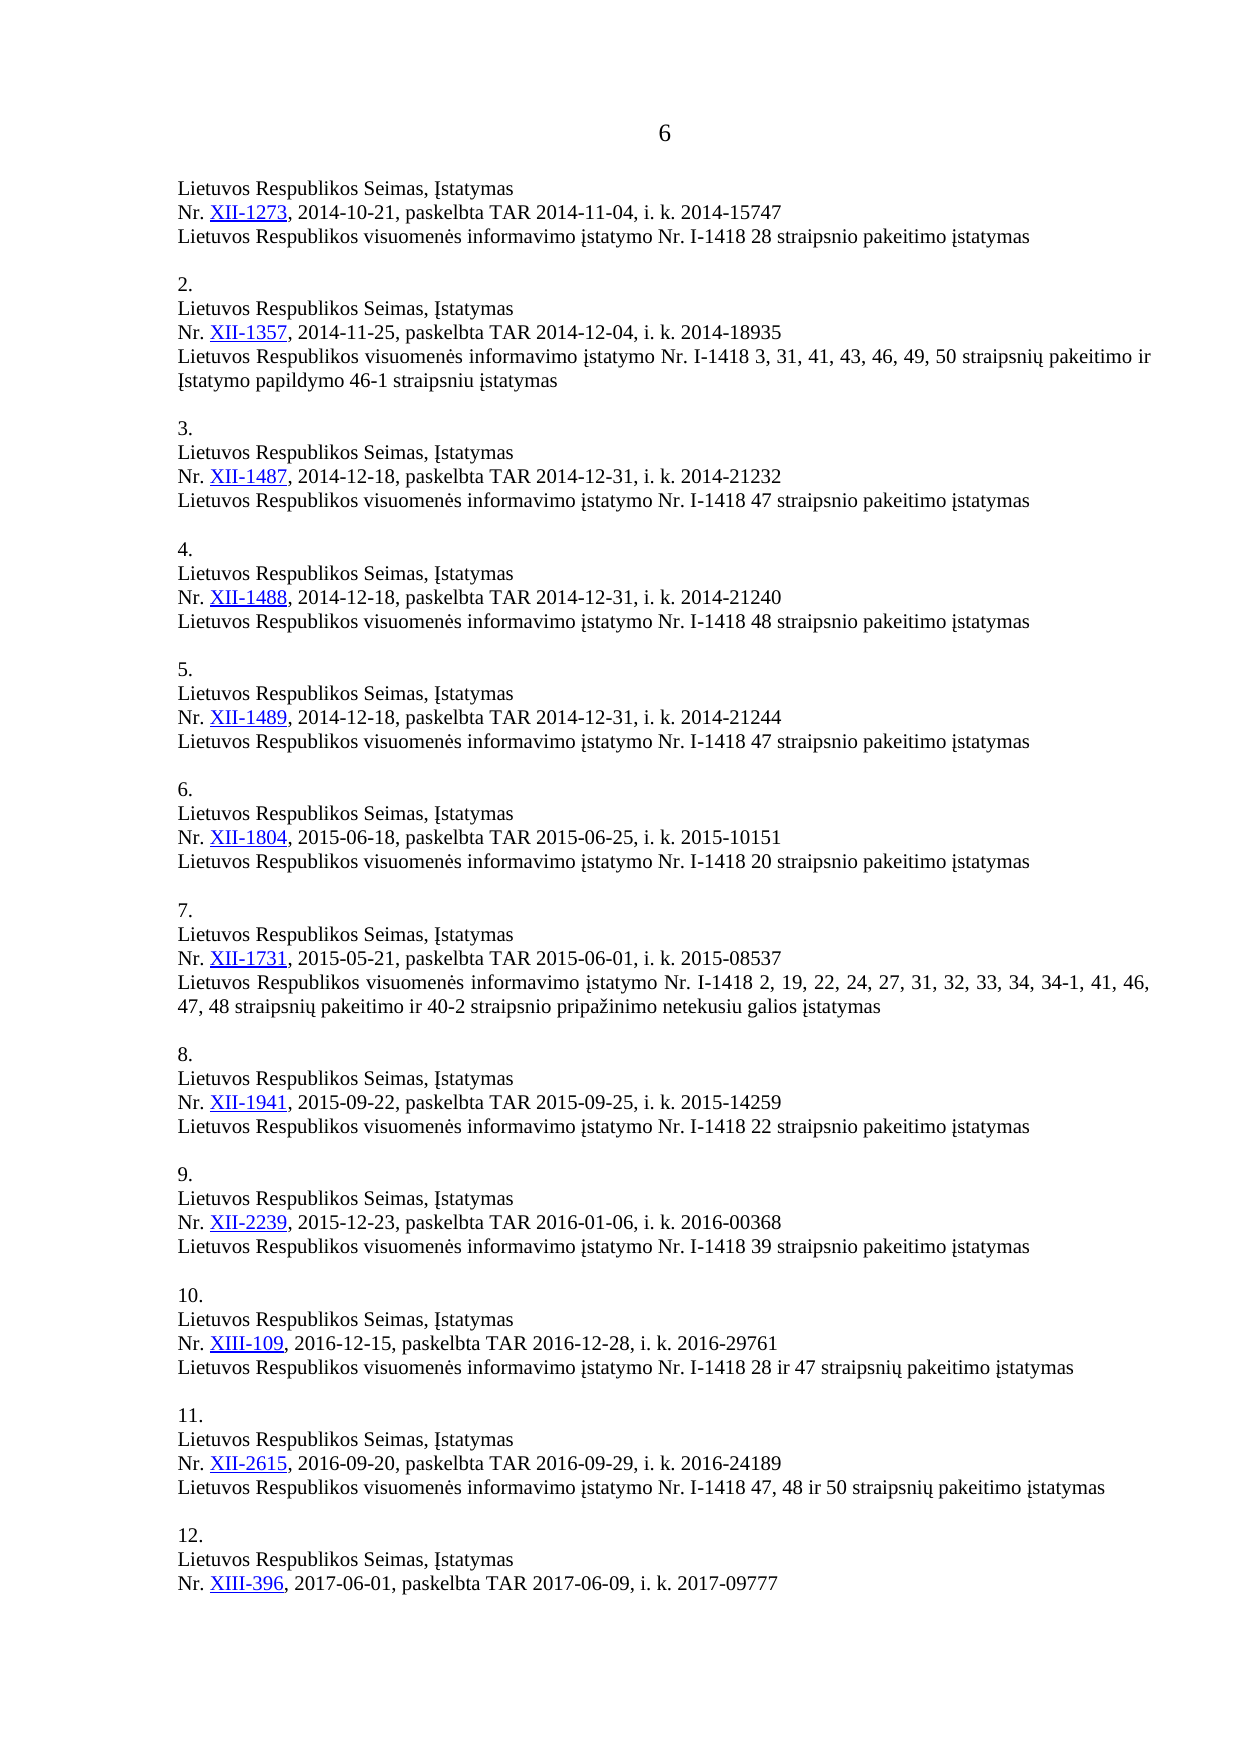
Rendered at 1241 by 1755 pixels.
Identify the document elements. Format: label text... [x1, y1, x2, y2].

text Lietuvos Respublikos visuomenės informavimo įstatymo Nr. I-1418 48 straipsnio pakeitimo įstatymas [177, 609, 1152, 633]
text Nr. XIII-396, 2017-06-01, paskelbta TAR 2017-06-09, i. k. 2017-09777 [177, 1571, 1152, 1595]
text Lietuvos Respublikos Seimas, Įstatymas [177, 1547, 1152, 1571]
text Lietuvos Respublikos Seimas, Įstatymas [177, 681, 1152, 705]
text Nr. XII-1357, 2014-11-25, paskelbta TAR 2014-12-04, i. k. 2014-18935 [177, 320, 1152, 344]
text Nr. XII-1489, 2014-12-18, paskelbta TAR 2014-12-31, i. k. 2014-21244 [177, 705, 1152, 729]
text Lietuvos Respublikos Seimas, Įstatymas [177, 1186, 1152, 1210]
text Lietuvos Respublikos visuomenės informavimo įstatymo Nr. I-1418 2, 19, 22, 24, 27, 31, 32, 33, 34, 34-1, 41, 46, 47, 48 straipsnių pakeitimo ir 40-2 straipsnio pripažinimo netekusiu galios įstatymas [177, 970, 1152, 1018]
text Lietuvos Respublikos Seimas, Įstatymas [177, 296, 1152, 320]
text Lietuvos Respublikos visuomenės informavimo įstatymo Nr. I-1418 3, 31, 41, 43, 46, 49, 50 straipsnių pakeitimo ir Įstatymo papildymo 46-1 straipsniu įstatymas [177, 344, 1152, 392]
text Nr. XII-1273, 2014-10-21, paskelbta TAR 2014-11-04, i. k. 2014-15747 [177, 200, 1152, 224]
text Lietuvos Respublikos Seimas, Įstatymas [177, 1066, 1152, 1090]
text 11. [177, 1403, 1152, 1427]
text 12. [177, 1523, 1152, 1547]
text Lietuvos Respublikos visuomenės informavimo įstatymo Nr. I-1418 47, 48 ir 50 straipsnių pakeitimo įstatymas [177, 1475, 1152, 1499]
text 7. [177, 897, 1152, 922]
text Nr. XII-1488, 2014-12-18, paskelbta TAR 2014-12-31, i. k. 2014-21240 [177, 585, 1152, 609]
text Nr. XII-1804, 2015-06-18, paskelbta TAR 2015-06-25, i. k. 2015-10151 [177, 825, 1152, 849]
text Lietuvos Respublikos Seimas, Įstatymas [177, 440, 1152, 464]
text Lietuvos Respublikos visuomenės informavimo įstatymo Nr. I-1418 39 straipsnio pakeitimo įstatymas [177, 1234, 1152, 1258]
text Nr. XII-1731, 2015-05-21, paskelbta TAR 2015-06-01, i. k. 2015-08537 [177, 946, 1152, 970]
text 5. [177, 657, 1152, 681]
text Lietuvos Respublikos Seimas, Įstatymas [177, 176, 1152, 200]
text 8. [177, 1042, 1152, 1066]
text 2. [177, 272, 1152, 296]
text Lietuvos Respublikos visuomenės informavimo įstatymo Nr. I-1418 22 straipsnio pakeitimo įstatymas [177, 1114, 1152, 1138]
text 4. [177, 537, 1152, 561]
text Lietuvos Respublikos Seimas, Įstatymas [177, 1427, 1152, 1451]
text Lietuvos Respublikos Seimas, Įstatymas [177, 1307, 1152, 1331]
text Lietuvos Respublikos visuomenės informavimo įstatymo Nr. I-1418 47 straipsnio pakeitimo įstatymas [177, 488, 1152, 512]
text 9. [177, 1162, 1152, 1186]
text Nr. XII-1941, 2015-09-22, paskelbta TAR 2015-09-25, i. k. 2015-14259 [177, 1090, 1152, 1114]
text Lietuvos Respublikos visuomenės informavimo įstatymo Nr. I-1418 20 straipsnio pakeitimo įstatymas [177, 849, 1152, 873]
text Lietuvos Respublikos visuomenės informavimo įstatymo Nr. I-1418 47 straipsnio pakeitimo įstatymas [177, 729, 1152, 753]
text Lietuvos Respublikos Seimas, Įstatymas [177, 561, 1152, 585]
text Lietuvos Respublikos Seimas, Įstatymas [177, 801, 1152, 825]
text Lietuvos Respublikos Seimas, Įstatymas [177, 922, 1152, 946]
text 3. [177, 416, 1152, 440]
text Lietuvos Respublikos visuomenės informavimo įstatymo Nr. I-1418 28 ir 47 straipsnių pakeitimo įstatymas [177, 1355, 1152, 1379]
text 10. [177, 1282, 1152, 1307]
text 6. [177, 777, 1152, 801]
text Nr. XII-2615, 2016-09-20, paskelbta TAR 2016-09-29, i. k. 2016-24189 [177, 1451, 1152, 1475]
text Nr. XII-2239, 2015-12-23, paskelbta TAR 2016-01-06, i. k. 2016-00368 [177, 1210, 1152, 1234]
text Lietuvos Respublikos visuomenės informavimo įstatymo Nr. I-1418 28 straipsnio pakeitimo įstatymas [177, 224, 1152, 248]
text Nr. XIII-109, 2016-12-15, paskelbta TAR 2016-12-28, i. k. 2016-29761 [177, 1331, 1152, 1355]
text Nr. XII-1487, 2014-12-18, paskelbta TAR 2014-12-31, i. k. 2014-21232 [177, 464, 1152, 488]
